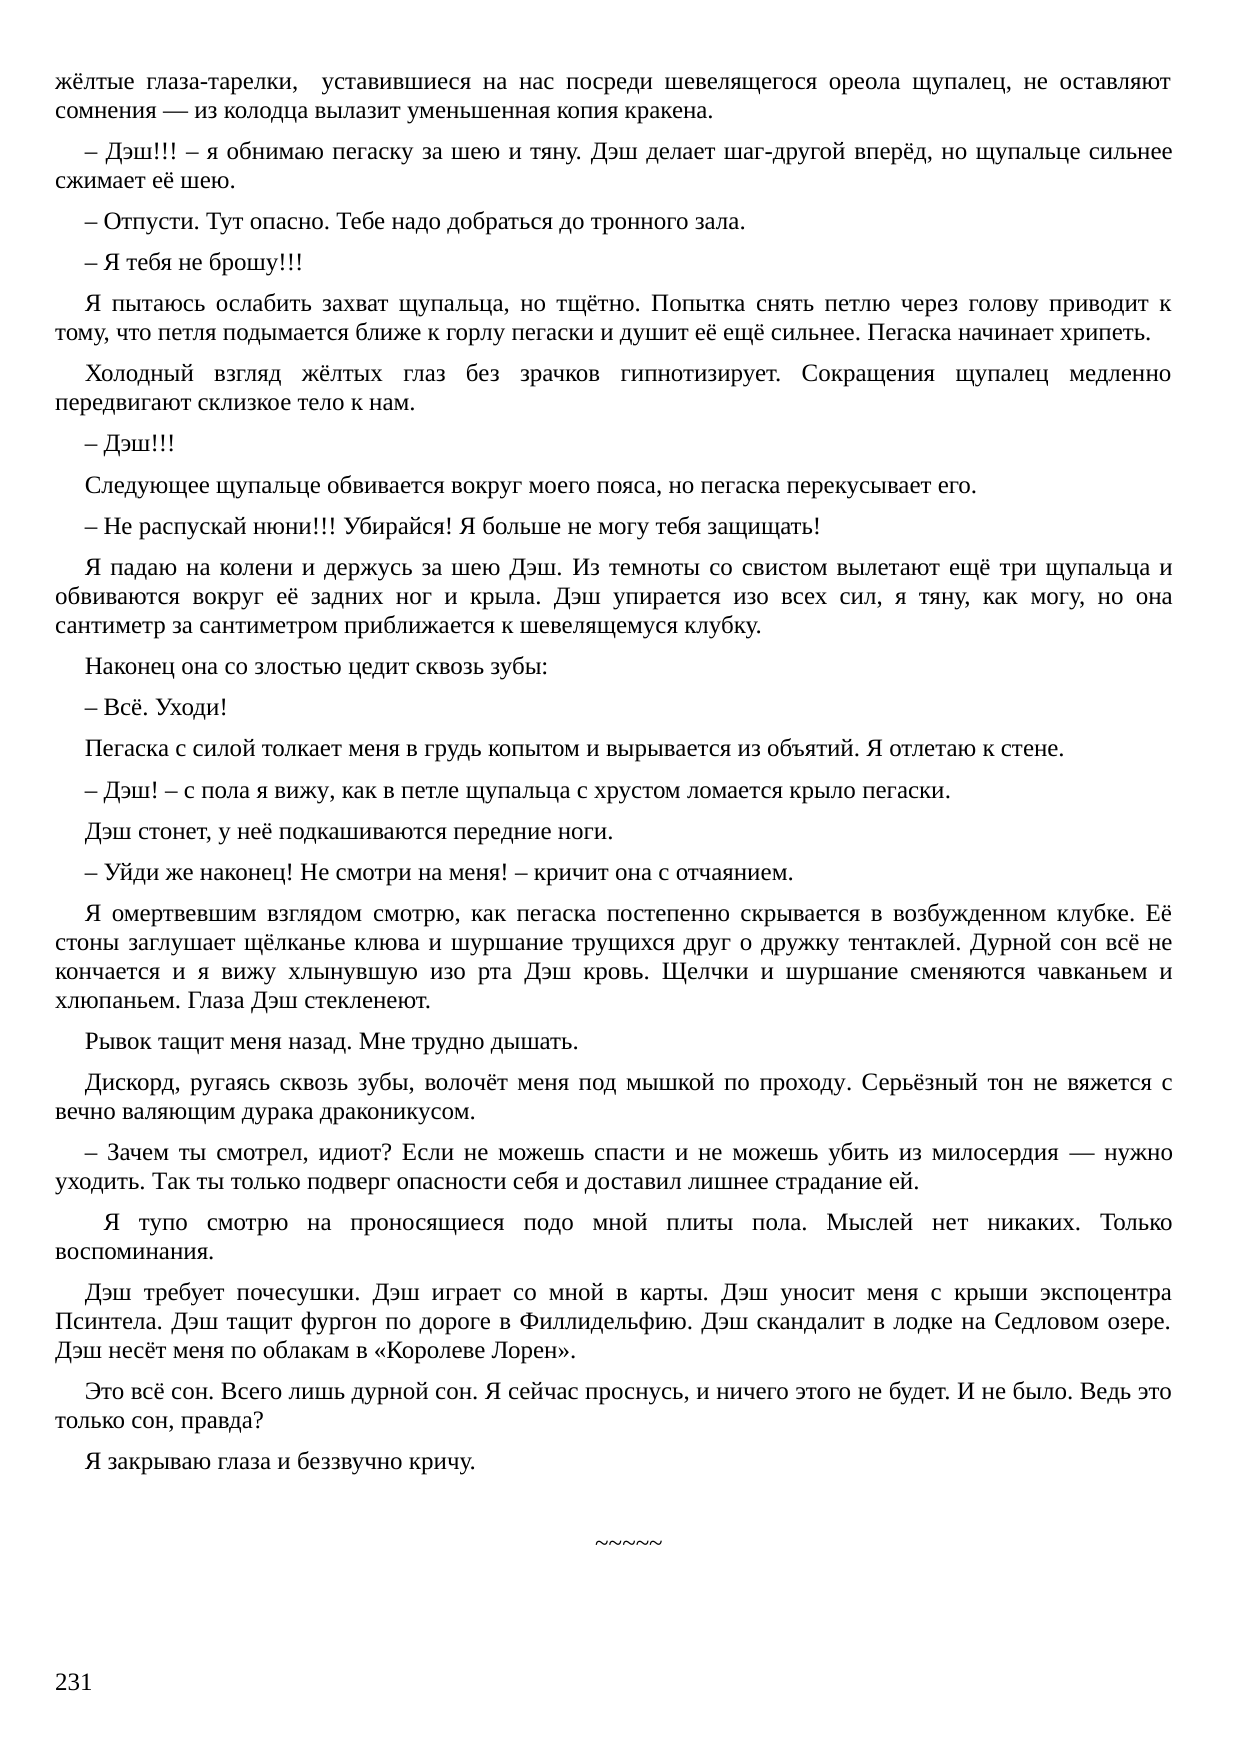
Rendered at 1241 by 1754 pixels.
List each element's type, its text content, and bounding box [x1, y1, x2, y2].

text – Зачем ты смотрел, идиот? Если не можешь спасти и не можешь убить из милосердия — нужно уходить. Так ты только подверг опасности себя и доставил лишнее страдание ей. [55, 1137, 1173, 1195]
text Рывок тащит меня назад. Мне трудно дышать. [55, 1026, 1173, 1055]
text – Отпусти. Тут опасно. Тебе надо добраться до тронного зала. [55, 206, 1173, 235]
text – Дэш!!! – я обнимаю пегаску за шею и тяну. Дэш делает шаг-другой вперёд, но щупальце сильнее сжимает её шею. [55, 136, 1173, 193]
text Я пытаюсь ослабить захват щупальца, но тщётно. Попытка снять петлю через голову приводит к тому, что петля подымается ближе к горлу пегаски и душит её ещё сильнее. Пегаска начинает хрипеть. [55, 288, 1173, 346]
text – Дэш! – с пола я вижу, как в петле щупальца с хрустом ломается крыло пегаски. [55, 775, 1173, 803]
text Я тупо смотрю на проносящиеся подо мной плиты пола. Мыслей нет никаких. Только воспоминания. [55, 1207, 1173, 1265]
text Дэш стонет, у неё подкашиваются передние ноги. [55, 816, 1173, 845]
text – Всё. Уходи! [55, 692, 1173, 721]
text жёлтые глаза-тарелки, уставившиеся на нас посреди шевелящегося ореола щупалец, не оставляют сомнения — из колодца вылазит уменьшенная копия кракена. [55, 66, 1173, 123]
text ~~~~~ [55, 1528, 1173, 1557]
text – Я тебя не брошу!!! [55, 247, 1173, 276]
text Следующее щупальце обвивается вокруг моего пояса, но пегаска перекусывает его. [55, 470, 1173, 498]
text Наконец она со злостью цедит сквозь зубы: [55, 651, 1173, 680]
text Пегаска с силой толкает меня в грудь копытом и вырывается из объятий. Я отлетаю к стене. [55, 733, 1173, 762]
text Дискорд, ругаясь сквозь зубы, волочёт меня под мышкой по проходу. Серьёзный тон не вяжется с вечно валяющим дурака драконикусом. [55, 1067, 1173, 1125]
text – Уйди же наконец! Не смотри на меня! – кричит она с отчаянием. [55, 857, 1173, 886]
text Я омертвевшим взглядом смотрю, как пегаска постепенно скрывается в возбужденном клубке. Её стоны заглушает щёлканье клюва и шуршание трущихся друг о дружку тентаклей. Дурной сон всё не кончается и я вижу хлынувшую изо рта Дэш кровь. Щелчки и шуршание сменяются чавканьем и хлюпаньем. Глаза Дэш стекленеют. [55, 898, 1173, 1013]
text Дэш требует почесушки. Дэш играет со мной в карты. Дэш уносит меня с крыши экспоцентра Псинтела. Дэш тащит фургон по дороге в Филлидельфию. Дэш скандалит в лодке на Седловом озере. Дэш несёт меня по облакам в «Королеве Лорен». [55, 1277, 1173, 1363]
text Холодный взгляд жёлтых глаз без зрачков гипнотизирует. Сокращения щупалец медленно передвигают склизкое тело к нам. [55, 358, 1173, 416]
text – Дэш!!! [55, 428, 1173, 457]
text Это всё сон. Всего лишь дурной сон. Я сейчас проснусь, и ничего этого не будет. И не было. Ведь это только сон, правда? [55, 1376, 1173, 1433]
text – Не распускай нюни!!! Убирайся! Я больше не могу тебя защищать! [55, 511, 1173, 540]
text Я падаю на колени и держусь за шею Дэш. Из темноты со свистом вылетают ещё три щупальца и обвиваются вокруг её задних ног и крыла. Дэш упирается изо всех сил, я тяну, как могу, но она сантиметр за сантиметром приближается к шевелящемуся клубку. [55, 552, 1173, 638]
text Я закрываю глаза и беззвучно кричу. [55, 1446, 1173, 1475]
